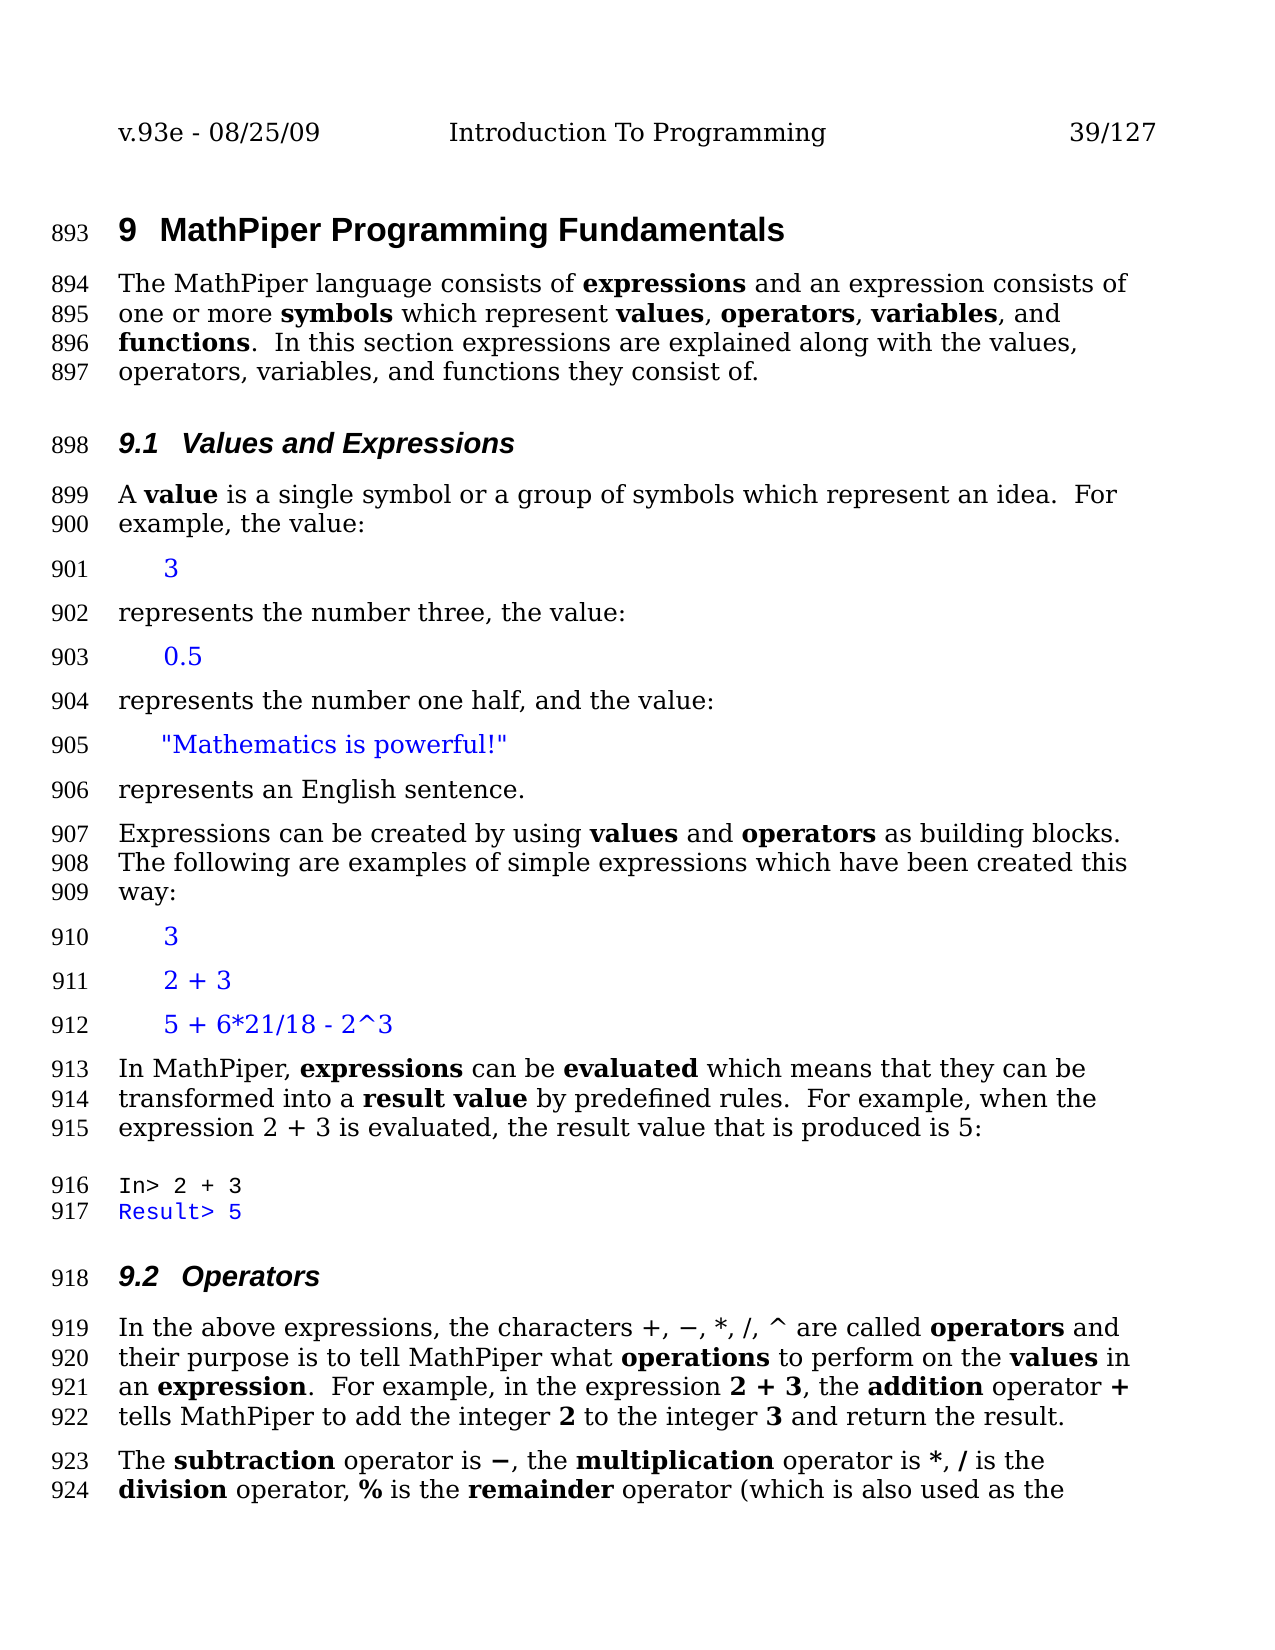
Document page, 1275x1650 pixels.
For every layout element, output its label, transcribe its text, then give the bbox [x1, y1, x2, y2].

text Result> 5 [118, 1200, 1157, 1226]
text The subtraction operator is −, the multiplication operator is *, / is the division operator, % is the remainder operator (which is also used as the [118, 1446, 1157, 1505]
subtitle Values and Expressions [118, 426, 1157, 459]
text represents the number three, the value: [118, 598, 1157, 627]
text 0.5 [163, 642, 1157, 671]
text 3 [163, 554, 1157, 583]
text 3 [163, 922, 1157, 951]
text represents an English sentence. [118, 775, 1157, 804]
text Expressions can be created by using values and operators as building blocks. The following are examples of simple expressions which have been created this way: [118, 819, 1157, 907]
text In> 2 + 3 [118, 1174, 1157, 1200]
subtitle MathPiper Programming Fundamentals [118, 210, 1157, 248]
text 5 + 6*21/18 - 2^3 [163, 1010, 1157, 1039]
text "Mathematics is powerful!" [161, 731, 1157, 760]
text represents the number one half, and the value: [118, 686, 1157, 716]
text In MathPiper, expressions can be evaluated which means that they can be transformed into a result value by predefined rules. For example, when the expression 2 + 3 is evaluated, the result value that is produced is 5: [118, 1054, 1157, 1142]
text 2 + 3 [163, 966, 1157, 995]
text A value is a single symbol or a group of symbols which represent an idea. For example, the value: [118, 480, 1157, 539]
text In the above expressions, the characters +, −, *, /, ^ are called operators and their purpose is to tell MathPiper what operations to perform on the values in an expression. For example, in the expression 2 + 3, the addition operator + tells MathPiper to add the integer 2 to the integer 3 and return the result. [118, 1313, 1157, 1431]
subtitle Operators [118, 1259, 1157, 1292]
text The MathPiper language consists of expressions and an expression consists of one or more symbols which represent values, operators, variables, and functions. In this section expressions are explained along with the values, operators, variables, and functions they consist of. [118, 269, 1157, 387]
